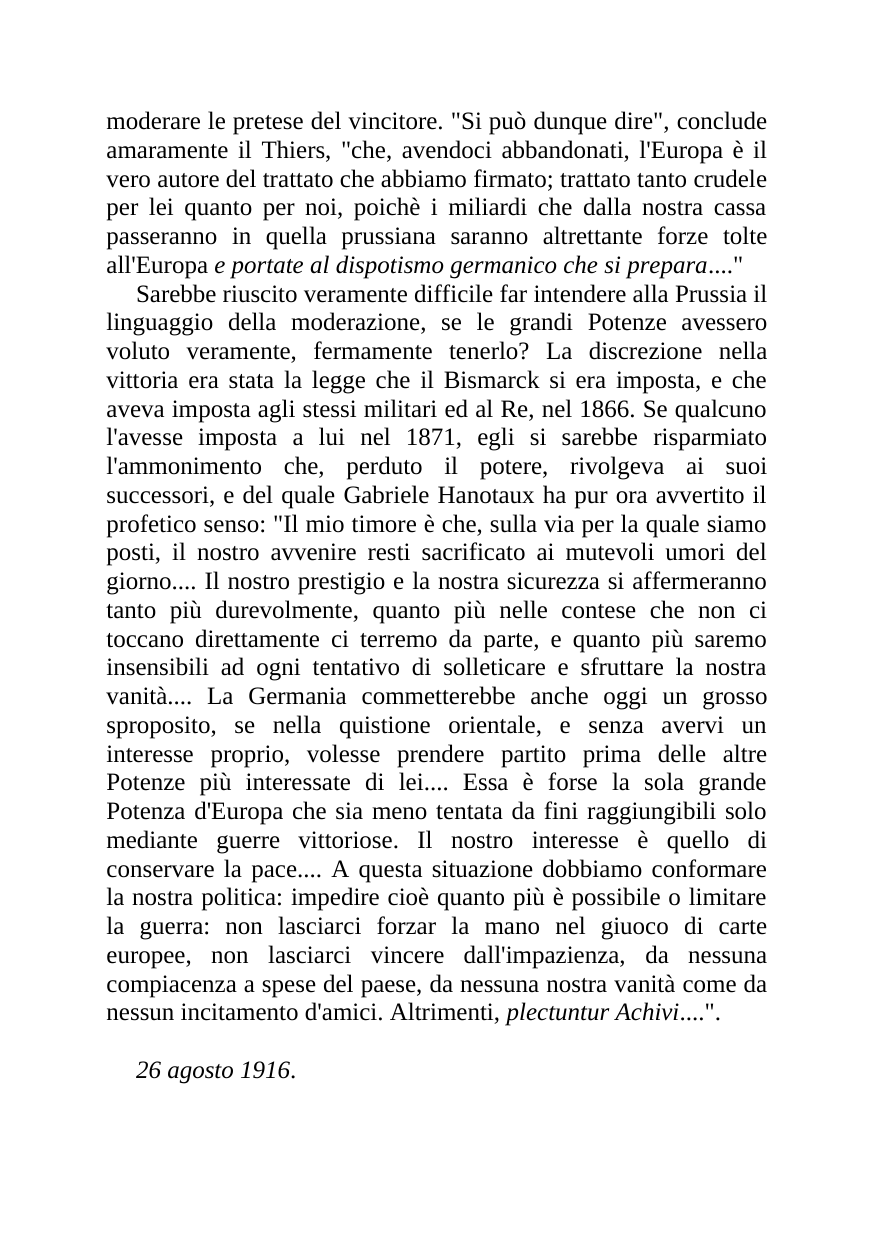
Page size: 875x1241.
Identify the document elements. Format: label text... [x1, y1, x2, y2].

text Sarebbe riuscito veramente difficile far intendere alla Prussia il linguaggio della moderazione, se le grandi Potenze avessero voluto veramente, fermamente tenerlo? La discrezione nella vittoria era stata la legge che il Bismarck si era imposta, e che aveva imposta agli stessi militari ed al Re, nel 1866. Se qualcuno l'avesse imposta a lui nel 1871, egli si sarebbe risparmiato l'ammonimento che, perduto il potere, rivolgeva ai suoi successori, e del quale Gabriele Hanotaux ha pur ora avvertito il profetico senso: "Il mio timore è che, sulla via per la quale siamo posti, il nostro avvenire resti sacrificato ai mutevoli umori del giorno.... Il nostro prestigio e la nostra sicurezza si affermeranno tanto più durevolmente, quanto più nelle contese che non ci toccano direttamente ci terremo da parte, e quanto più saremo insensibili ad ogni tentativo di solleticare e sfruttare la nostra vanità.... La Germania commetterebbe anche oggi un grosso sproposito, se nella quistione orientale, e senza avervi un interesse proprio, volesse prendere partito prima delle altre Potenze più interessate di lei.... Essa è forse la sola grande Potenza d'Europa che sia meno tentata da fini raggiungibili solo mediante guerre vittoriose. Il nostro interesse è quello di conservare la pace.... A questa situazione dobbiamo conformare la nostra politica: impedire cioè quanto più è possibile o limitare la guerra: non lasciarci forzar la mano nel giuoco di carte europee, non lasciarci vincere dall'impazienza, da nessuna compiacenza a spese del paese, da nessuna nostra vanità come da nessun incitamento d'amici. Altrimenti, plectuntur Achivi....". [106, 279, 768, 1026]
text moderare le pretese del vincitore. "Si può dunque dire", conclude amaramente il Thiers, "che, avendoci abbandonati, l'Europa è il vero autore del trattato che abbiamo firmato; trattato tanto crudele per lei quanto per noi, poichè i miliardi che dalla nostra cassa passeranno in quella prussiana saranno altrettante forze tolte all'Europa e portate al dispotismo germanico che si prepara...." [106, 106, 768, 279]
text 26 agosto 1916. [106, 1055, 768, 1084]
